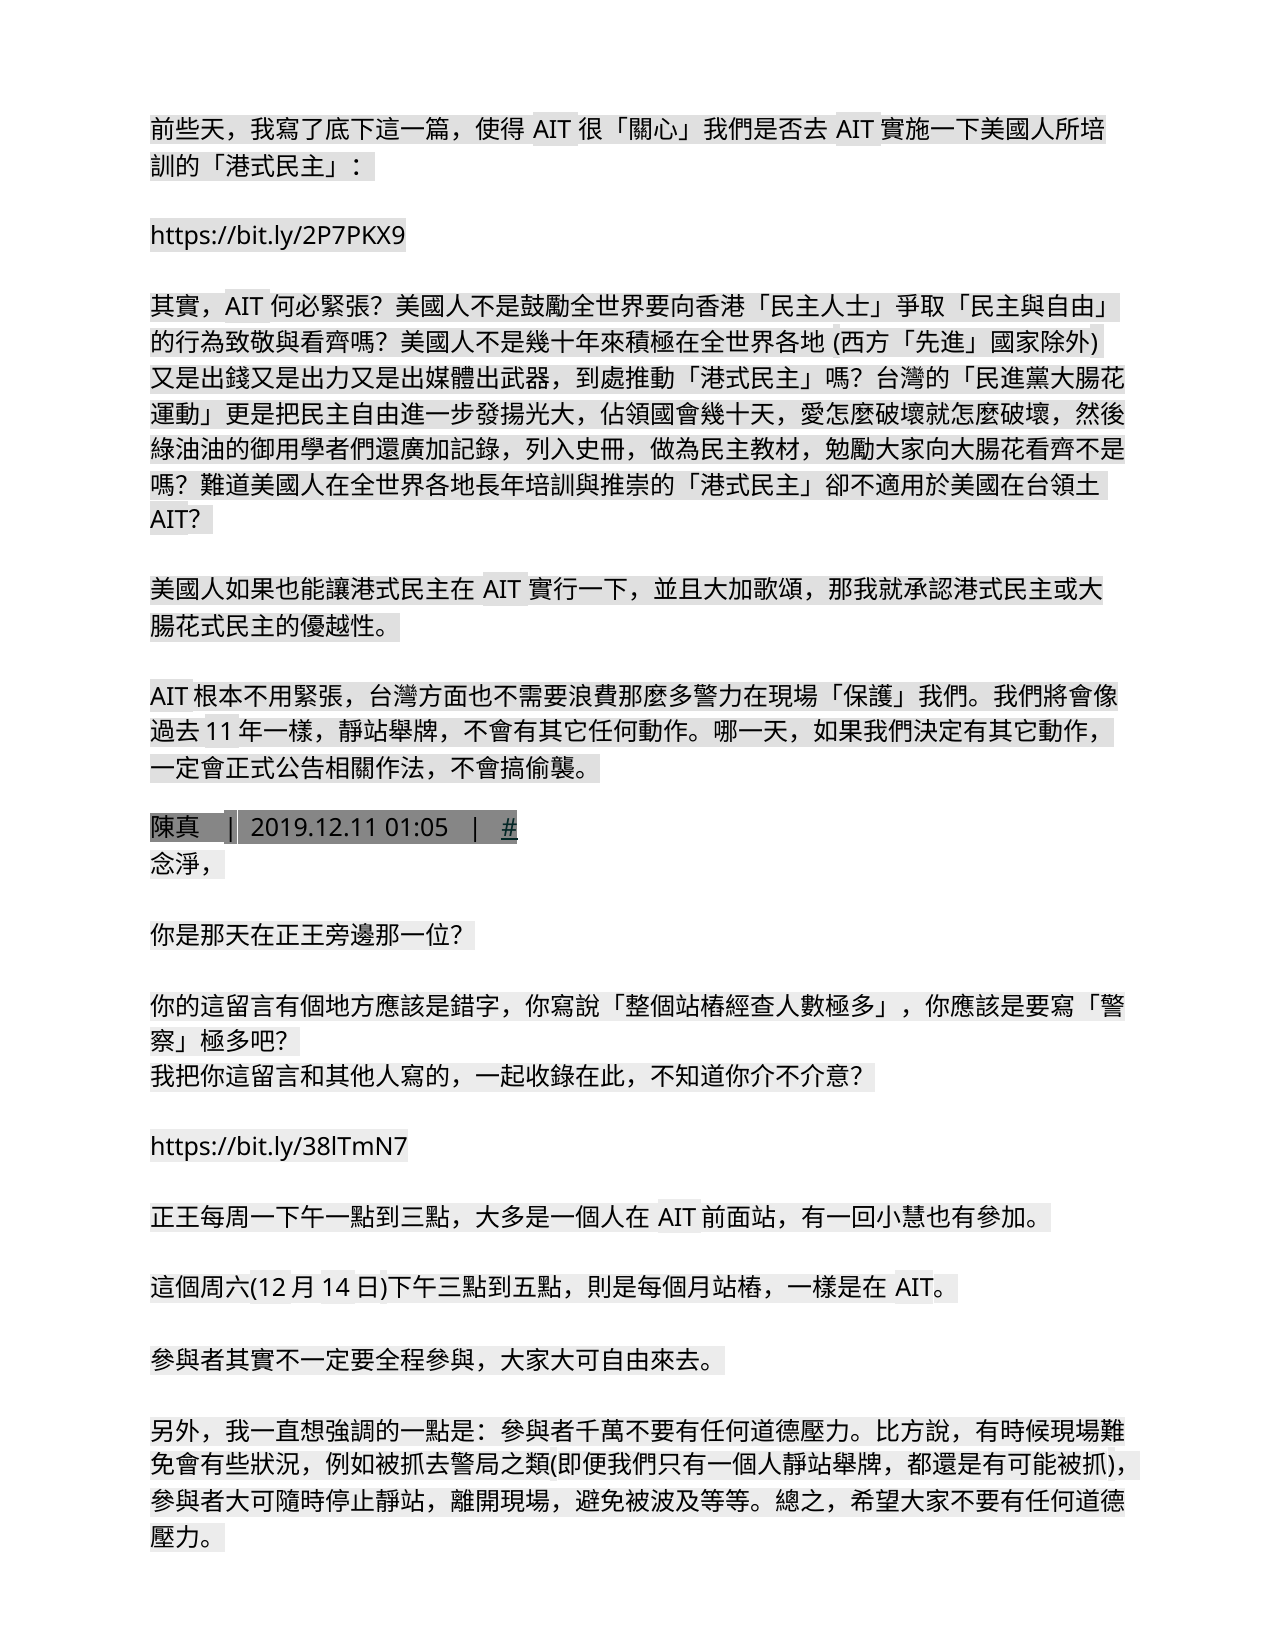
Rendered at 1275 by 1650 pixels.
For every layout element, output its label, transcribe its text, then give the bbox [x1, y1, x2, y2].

text 前些天，我寫了底下這一篇，使得 AIT 很「關心」我們是否去 AIT 實施一下美國人所培訓的「港式民主」： https://bit.ly/2P7PKX9 其實，AIT 何必緊張？美國人不是鼓勵全世界要向香港「民主人士」爭取「民主與自由」的行為致敬與看齊嗎？美國人不是幾十年來積極在全世界各地 (西方「先進」國家除外) 又是出錢又是出力又是出媒體出武器，到處推動「港式民主」嗎？台灣的「民進黨大腸花運動」更是把民主自由進一步發揚光大，佔領國會幾十天，愛怎麼破壞就怎麼破壞，然後綠油油的御用學者們還廣加記錄，列入史冊，做為民主教材，勉勵大家向大腸花看齊不是嗎？難道美國人在全世界各地長年培訓與推崇的「港式民主」卻不適用於美國在台領土 AIT？ 美國人如果也能讓港式民主在 AIT 實行一下，並且大加歌頌，那我就承認港式民主或大腸花式民主的優越性。 AIT根本不用緊張，台灣方面也不需要浪費那麼多警力在現場「保護」我們。我們將會像過去11年一樣，靜站舉牌，不會有其它任何動作。哪一天，如果我們決定有其它動作，一定會正式公告相關作法，不會搞偷襲。 [150, 75, 1125, 783]
text 念淨， 你是那天在正王旁邊那一位？ 你的這留言有個地方應該是錯字，你寫說「整個站樁經查人數極多」，你應該是要寫「警察」極多吧？ 我把你這留言和其他人寫的，一起收錄在此，不知道你介不介意？ https://bit.ly/38lTmN7 正王每周一下午一點到三點，大多是一個人在 AIT前面站，有一回小慧也有參加。 這個周六(12月14日)下午三點到五點，則是每個月站樁，一樣是在 AIT。 參與者其實不一定要全程參與，大家大可自由來去。 另外，我一直想強調的一點是：參與者千萬不要有任何道德壓力。比方說，有時候現場難免會有些狀況，例如被抓去警局之類(即便我們只有一個人靜站舉牌，都還是有可能被抓)，參與者大可隨時停止靜站，離開現場，避免被波及等等。總之，希望大家不要有任何道德壓力。 [150, 844, 1125, 1552]
text 陳真 | 2019.12.11 01:05 | # [150, 808, 1125, 844]
